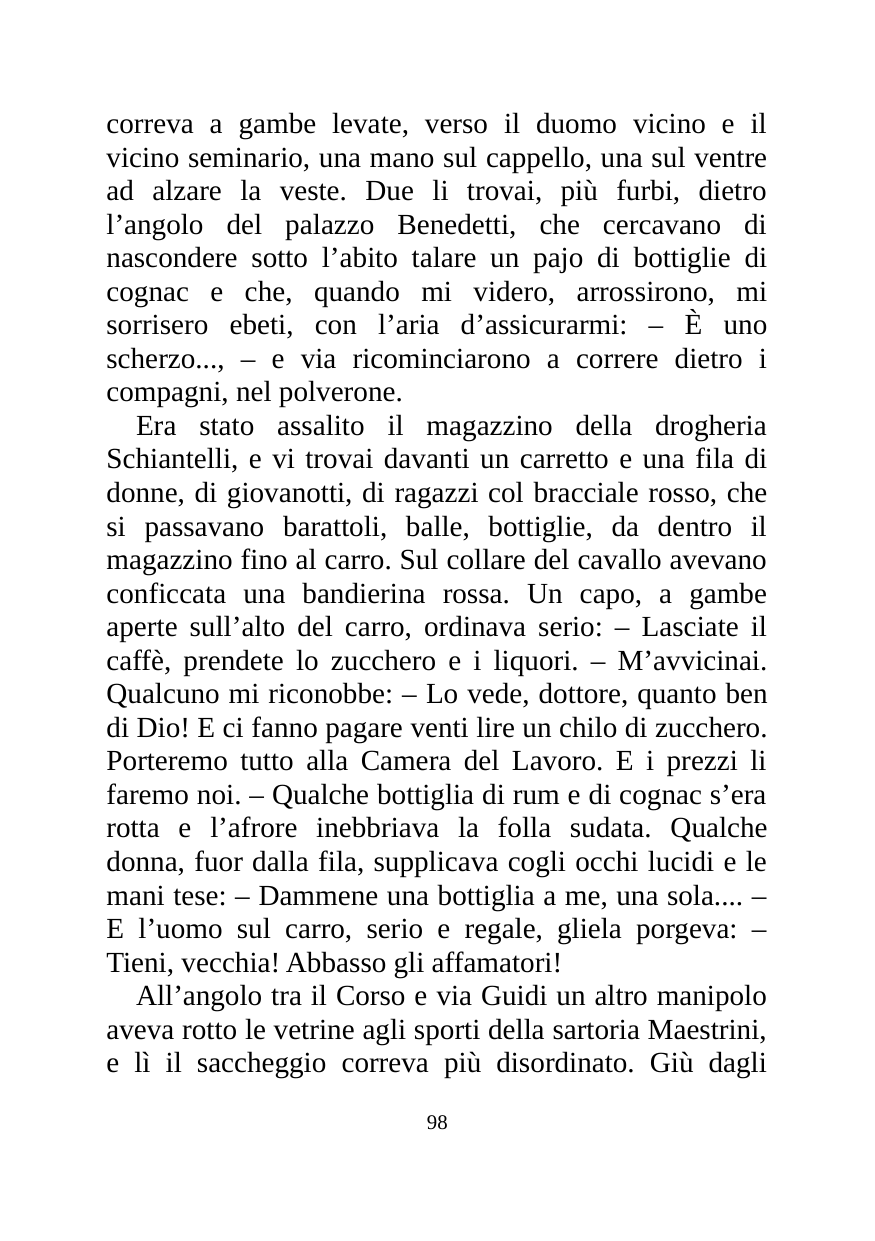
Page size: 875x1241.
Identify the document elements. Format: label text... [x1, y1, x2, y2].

text Era stato assalito il magazzino della drogheria Schiantelli, e vi trovai davanti un carretto e una fila di donne, di giovanotti, di ragazzi col bracciale rosso, che si passavano barattoli, balle, bottiglie, da dentro il magazzino fino al carro. Sul collare del cavallo avevano conficcata una bandierina rossa. Un capo, a gambe aperte sull’alto del carro, ordinava serio: – Lasciate il caffè, prendete lo zucchero e i liquori. – M’avvicinai. Qualcuno mi riconobbe: – Lo vede, dottore, quanto ben di Dio! E ci fanno pagare venti lire un chilo di zucchero. Porteremo tutto alla Camera del Lavoro. E i prezzi li faremo noi. – Qualche bottiglia di rum e di cognac s’era rotta e l’afrore inebbriava la folla sudata. Qualche donna, fuor dalla fila, supplicava cogli occhi lucidi e le mani tese: – Dammene una bottiglia a me, una sola.... – E l’uomo sul carro, serio e regale, gliela porgeva: – Tieni, vecchia! Abbasso gli affamatori! [106, 408, 768, 978]
text All’angolo tra il Corso e via Guidi un altro manipolo aveva rotto le vetrine agli sporti della sartoria Maestrini, e lì il saccheggio correva più disordinato. Giù dagli [106, 978, 768, 1079]
text correva a gambe levate, verso il duomo vicino e il vicino seminario, una mano sul cappello, una sul ventre ad alzare la veste. Due li trovai, più furbi, dietro l’angolo del palazzo Benedetti, che cercavano di nascondere sotto l’abito talare un pajo di bottiglie di cognac e che, quando mi videro, arrossirono, mi sorrisero ebeti, con l’aria d’assicurarmi: – È uno scherzo..., – e via ricominciarono a correre dietro i compagni, nel polverone. [106, 106, 768, 408]
